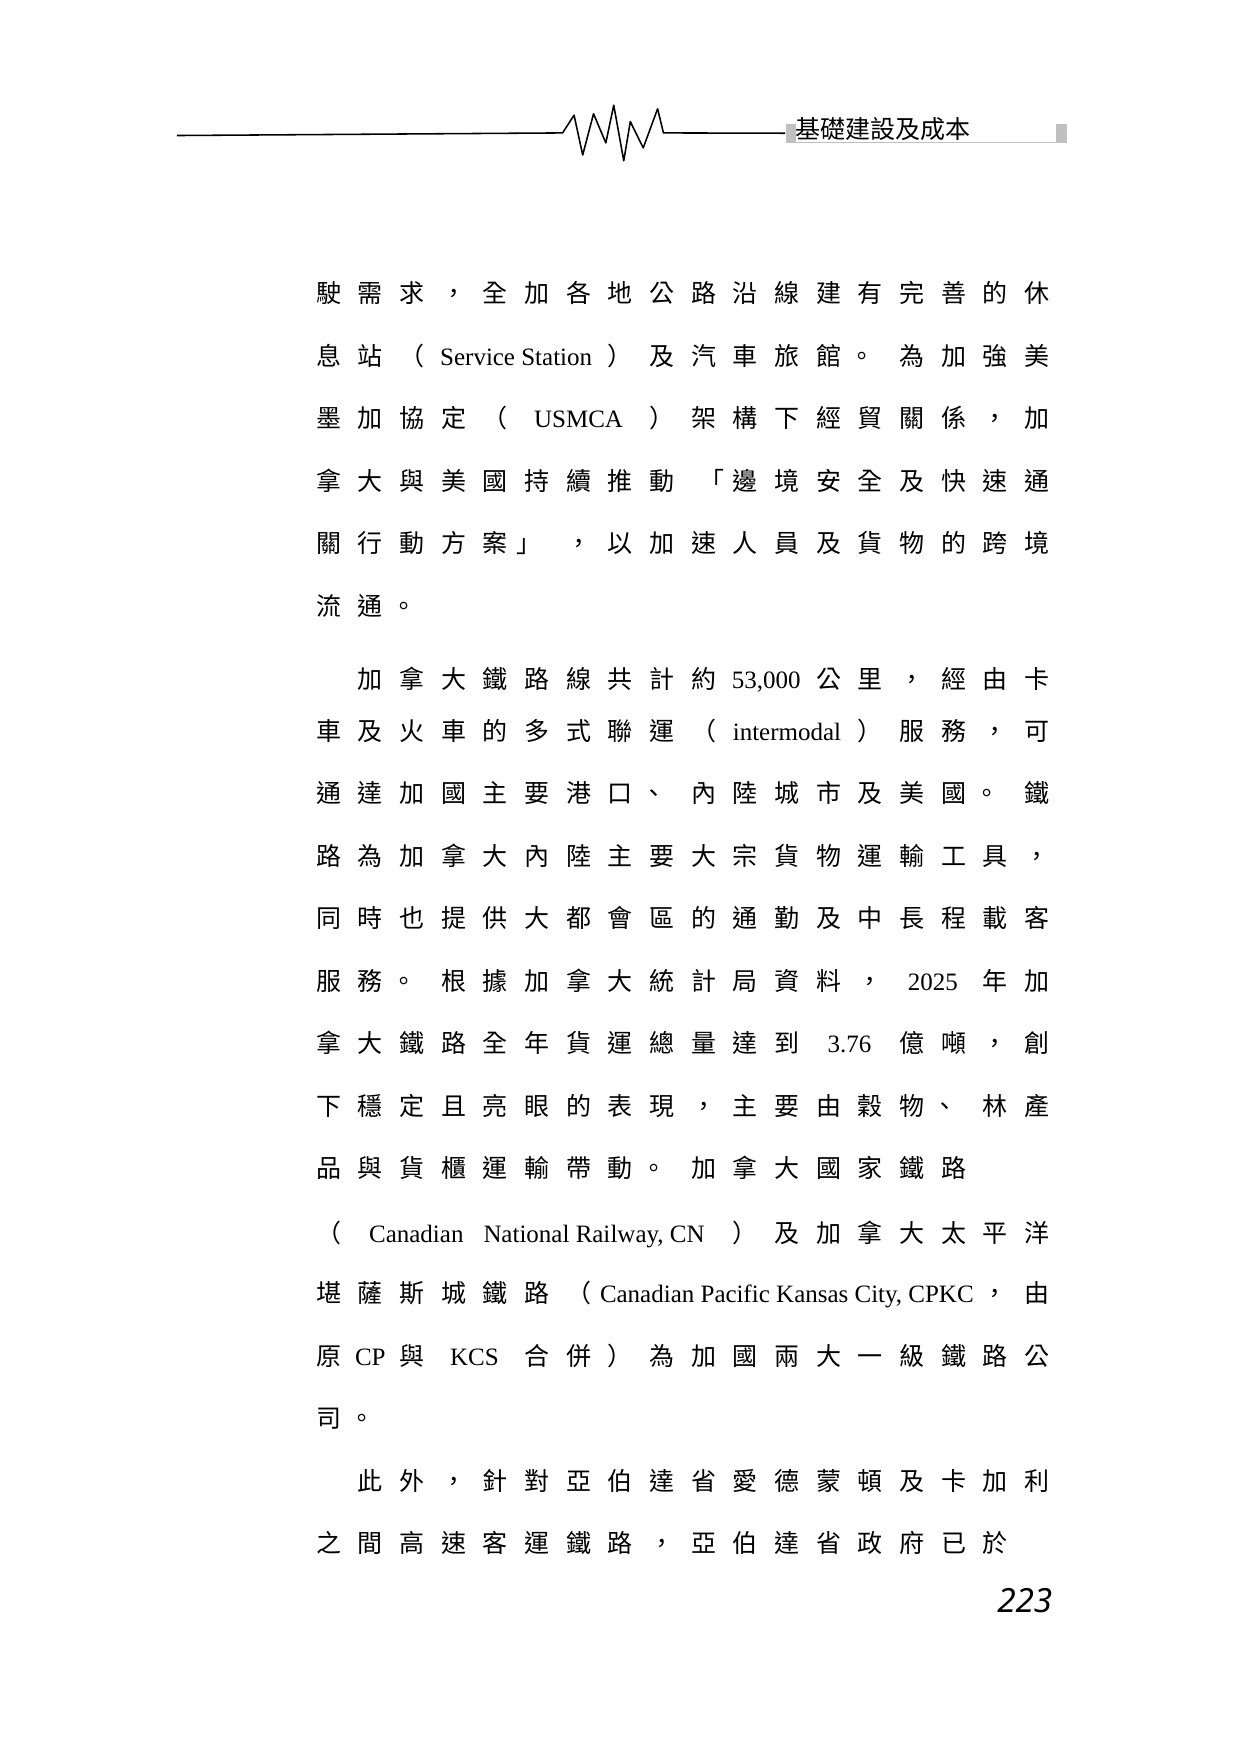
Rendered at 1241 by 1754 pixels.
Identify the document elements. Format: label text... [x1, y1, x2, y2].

text 加拿大鐵路線共計約53,000公里，經由卡車及火車的多式聯運（intermodal）服務，可通達加國主要港口、內陸城市及美國。鐵路為加拿大內陸主要大宗貨物運輸工具，同時也提供大都會區的通勤及中長程載客服務。根據加拿大統計局資料，2025年加拿大鐵路全年貨運總量達到3.76億噸，創下穩定且亮眼的表現，主要由穀物、林產品與貨櫃運輸帶動。加拿大國家鐵路（Canadian National Railway, CN）及加拿大太平洋堪薩斯城鐵路（Canadian Pacific Kansas City, CPKC，由原CP與KCS合併）為加國兩大一級鐵路公司。 [281, 625, 1058, 1438]
text 駛需求，全加各地公路沿線建有完善的休息站（Service Station）及汽車旅館。為加強美墨加協定（USMCA）架構下經貿關係，加拿大與美國持續推動「邊境安全及快速通關行動方案」，以加速人員及貨物的跨境流通。 [281, 250, 1058, 625]
text 此外，針對亞伯達省愛德蒙頓及卡加利之間高速客運鐵路，亞伯達省政府已於 [281, 1438, 1058, 1563]
